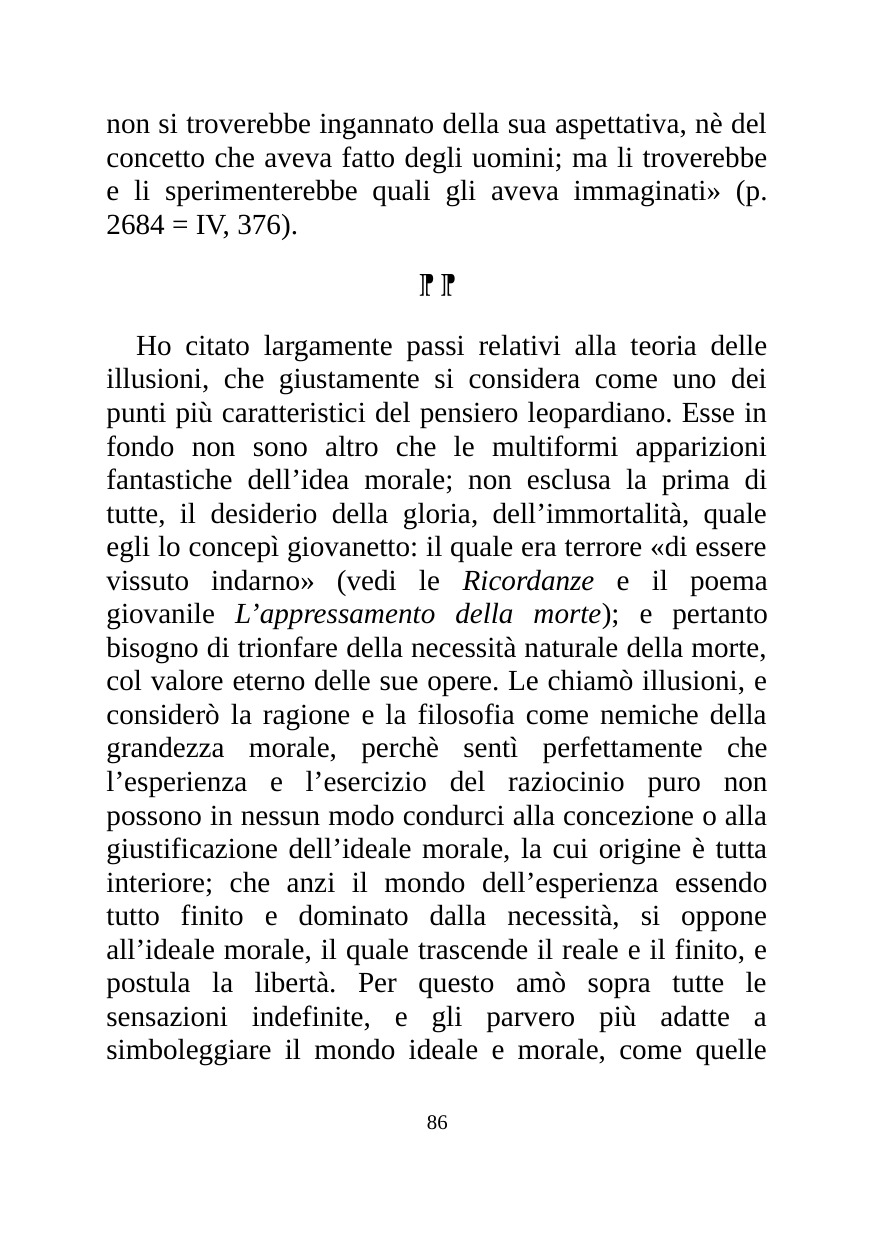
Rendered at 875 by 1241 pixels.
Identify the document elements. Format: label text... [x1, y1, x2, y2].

text non si troverebbe ingannato della sua aspettativa, nè del concetto che aveva fatto degli uomini; ma li troverebbe e li sperimenterebbe quali gli aveva immaginati» (p. 2684 = IV, 376). [106, 106, 768, 240]
text ⁋ ⁋ [106, 270, 768, 299]
text Ho citato largamente passi relativi alla teoria delle illusioni, che giustamente si considera come uno dei punti più caratteristici del pensiero leopardiano. Esse in fondo non sono altro che le multiformi apparizioni fantastiche dell’idea morale; non esclusa la prima di tutte, il desiderio della gloria, dell’immortalità, quale egli lo concepì giovanetto: il quale era terrore «di essere vissuto indarno» (vedi le Ricordanze e il poema giovanile L’appressamento della morte); e pertanto bisogno di trionfare della necessità naturale della morte, col valore eterno delle sue opere. Le chiamò illusioni, e considerò la ragione e la filosofia come nemiche della grandezza morale, perchè sentì perfettamente che l’esperienza e l’esercizio del raziocinio puro non possono in nessun modo condurci alla concezione o alla giustificazione dell’ideale morale, la cui origine è tutta interiore; che anzi il mondo dell’esperienza essendo tutto finito e dominato dalla necessità, si oppone all’ideale morale, il quale trascende il reale e il finito, e postula la libertà. Per questo amò sopra tutte le sensazioni indefinite, e gli parvero più adatte a simboleggiare il mondo ideale e morale, come quelle [106, 328, 768, 1066]
